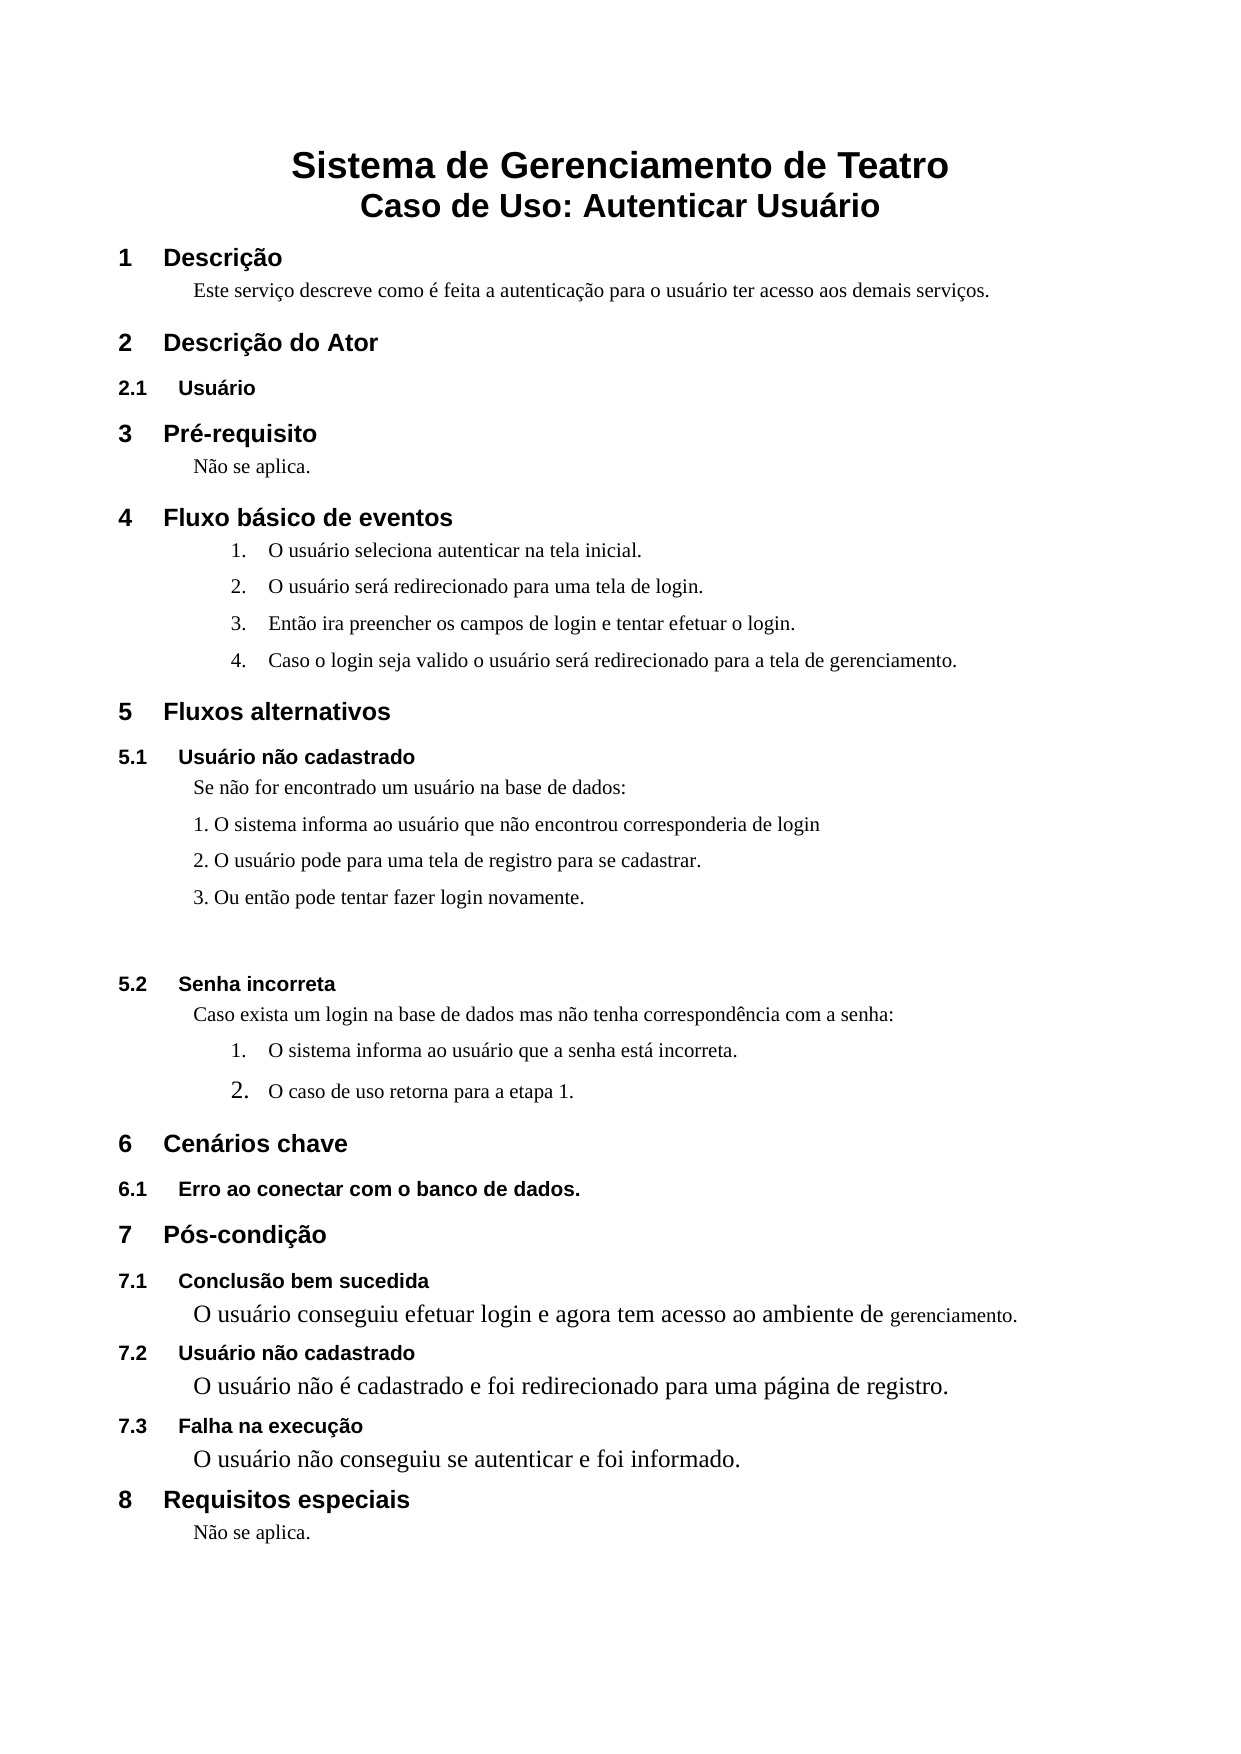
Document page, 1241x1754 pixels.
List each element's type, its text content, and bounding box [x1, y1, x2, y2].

subtitle Descrição [118, 243, 1122, 272]
subtitle Requisitos especiais [118, 1485, 1122, 1514]
subtitle Usuário não cadastrado [118, 744, 1122, 769]
subtitle Usuário [118, 375, 1122, 400]
text 3. Ou então pode tentar fazer login novamente. [193, 885, 1122, 909]
list Caso o login seja valido o usuário será redirecionado para a tela de gerenciamento. [231, 647, 1122, 672]
text Não se aplica. [193, 1520, 1122, 1544]
text Não se aplica. [193, 454, 1122, 478]
subtitle Falha na execução [118, 1412, 1122, 1437]
subtitle Fluxo básico de eventos [118, 503, 1122, 532]
subtitle Fluxos alternativos [118, 697, 1122, 725]
text 1. O sistema informa ao usuário que não encontrou corresponderia de login [193, 812, 1122, 836]
subtitle Pré-requisito [118, 419, 1122, 447]
list O sistema informa ao usuário que a senha está incorreta. [231, 1038, 1122, 1062]
subtitle Erro ao conectar com o banco de dados. [118, 1176, 1122, 1201]
subtitle Usuário não cadastrado [118, 1340, 1122, 1365]
text O usuário não conseguiu se autenticar e foi informado. [193, 1444, 1122, 1472]
title Sistema de Gerenciamento de Teatro Caso de Uso: Autenticar Usuário [118, 143, 1122, 225]
text Caso exista um login na base de dados mas não tenha correspondência com a senha: [193, 1002, 1122, 1026]
subtitle Senha incorreta [118, 971, 1122, 996]
list O usuário seleciona autenticar na tela inicial. [231, 538, 1122, 562]
list O caso de uso retorna para a etapa 1. [231, 1075, 1122, 1104]
text O usuário não é cadastrado e foi redirecionado para uma página de registro. [193, 1371, 1122, 1400]
text Se não for encontrado um usuário na base de dados: [193, 775, 1122, 799]
list O usuário será redirecionado para uma tela de login. [231, 574, 1122, 598]
list Então ira preencher os campos de login e tentar efetuar o login. [231, 611, 1122, 635]
subtitle Cenários chave [118, 1129, 1122, 1157]
subtitle Conclusão bem sucedida [118, 1267, 1122, 1292]
subtitle Pós-condição [118, 1220, 1122, 1249]
text 2. O usuário pode para uma tela de registro para se cadastrar. [193, 848, 1122, 872]
text O usuário conseguiu efetuar login e agora tem acesso ao ambiente de gerenciamento. [193, 1299, 1122, 1327]
subtitle Descrição do Ator [118, 327, 1122, 356]
text Este serviço descreve como é feita a autenticação para o usuário ter acesso aos demais serviços. [193, 278, 1122, 302]
